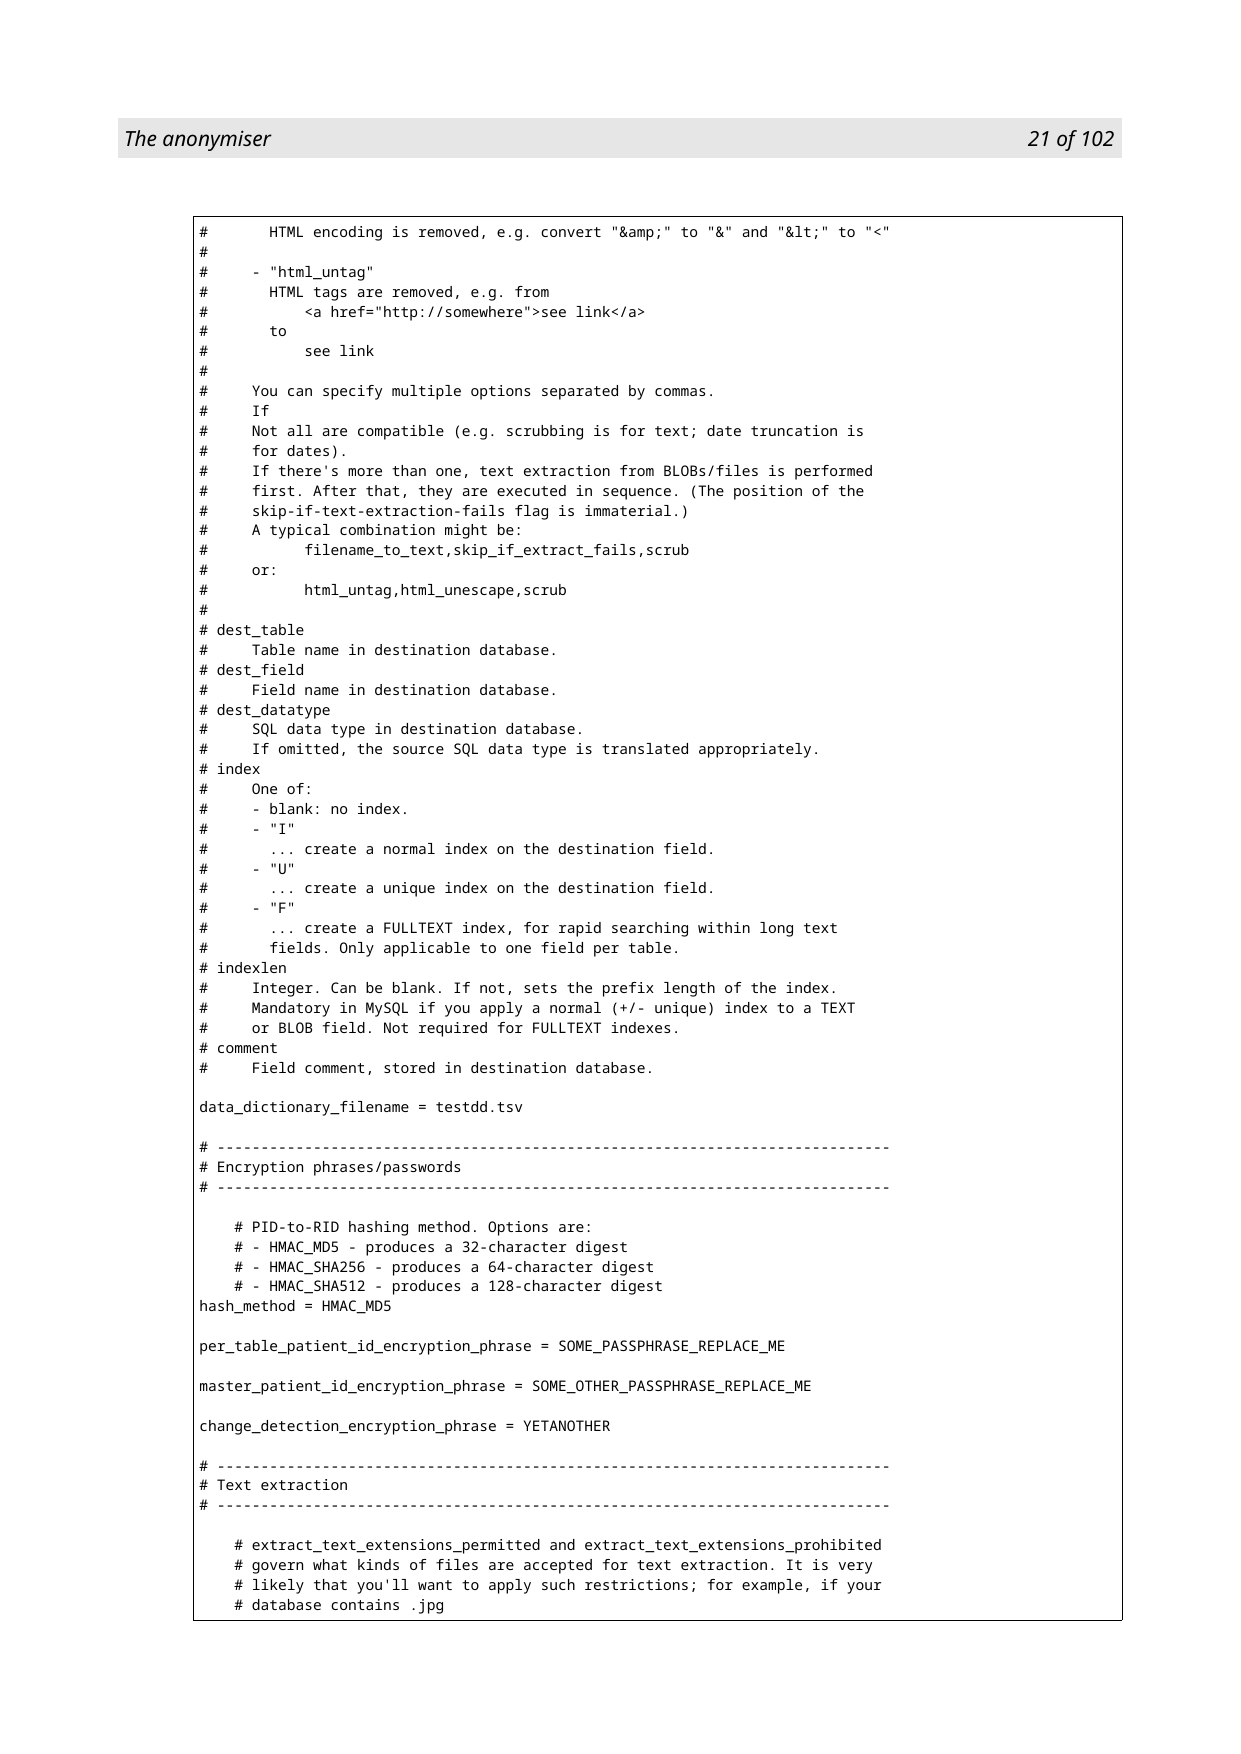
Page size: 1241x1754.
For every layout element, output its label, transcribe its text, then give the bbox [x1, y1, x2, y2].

table_header # HTML encoding is removed, e.g. convert "&amp;" to "&" and "&lt;" to "<" # # - "html_untag" # HTML tags are removed, e.g. from # <a href="http://somewhere">see link</a> # to # see link # # You can specify multiple options separated by commas. # If # Not all are compatible (e.g. scrubbing is for text; date truncation is # for dates). # If there's more than one, text extraction from BLOBs/files is performed # first. After that, they are executed in sequence. (The position of the # skip-if-text-extraction-fails flag is immaterial.) # A typical combination might be: # filename_to_text,skip_if_extract_fails,scrub # or: # html_untag,html_unescape,scrub # # dest_table # Table name in destination database. # dest_field # Field name in destination database. # dest_datatype # SQL data type in destination database. # If omitted, the source SQL data type is translated appropriately. # index # One of: # - blank: no index. # - "I" # ... create a normal index on the destination field. # - "U" # ... create a unique index on the destination field. # - "F" # ... create a FULLTEXT index, for rapid searching within long text # fields. Only applicable to one field per table. # indexlen # Integer. Can be blank. If not, sets the prefix length of the index. # Mandatory in MySQL if you apply a normal (+/- unique) index to a TEXT # or BLOB field. Not required for FULLTEXT indexes. # comment # Field comment, stored in destination database. data_dictionary_filename = testdd.tsv # ----------------------------------------------------------------------------- # Encryption phrases/passwords # ----------------------------------------------------------------------------- # PID-to-RID hashing method. Options are: # - HMAC_MD5 - produces a 32-character digest # - HMAC_SHA256 - produces a 64-character digest # - HMAC_SHA512 - produces a 128-character digest hash_method = HMAC_MD5 per_table_patient_id_encryption_phrase = SOME_PASSPHRASE_REPLACE_ME master_patient_id_encryption_phrase = SOME_OTHER_PASSPHRASE_REPLACE_ME change_detection_encryption_phrase = YETANOTHER # ----------------------------------------------------------------------------- # Text extraction # ----------------------------------------------------------------------------- # extract_text_extensions_permitted and extract_text_extensions_prohibited # govern what kinds of files are accepted for text extraction. It is very # likely that you'll want to apply such restrictions; for example, if your # database contains .jpg [194, 217, 1122, 1620]
